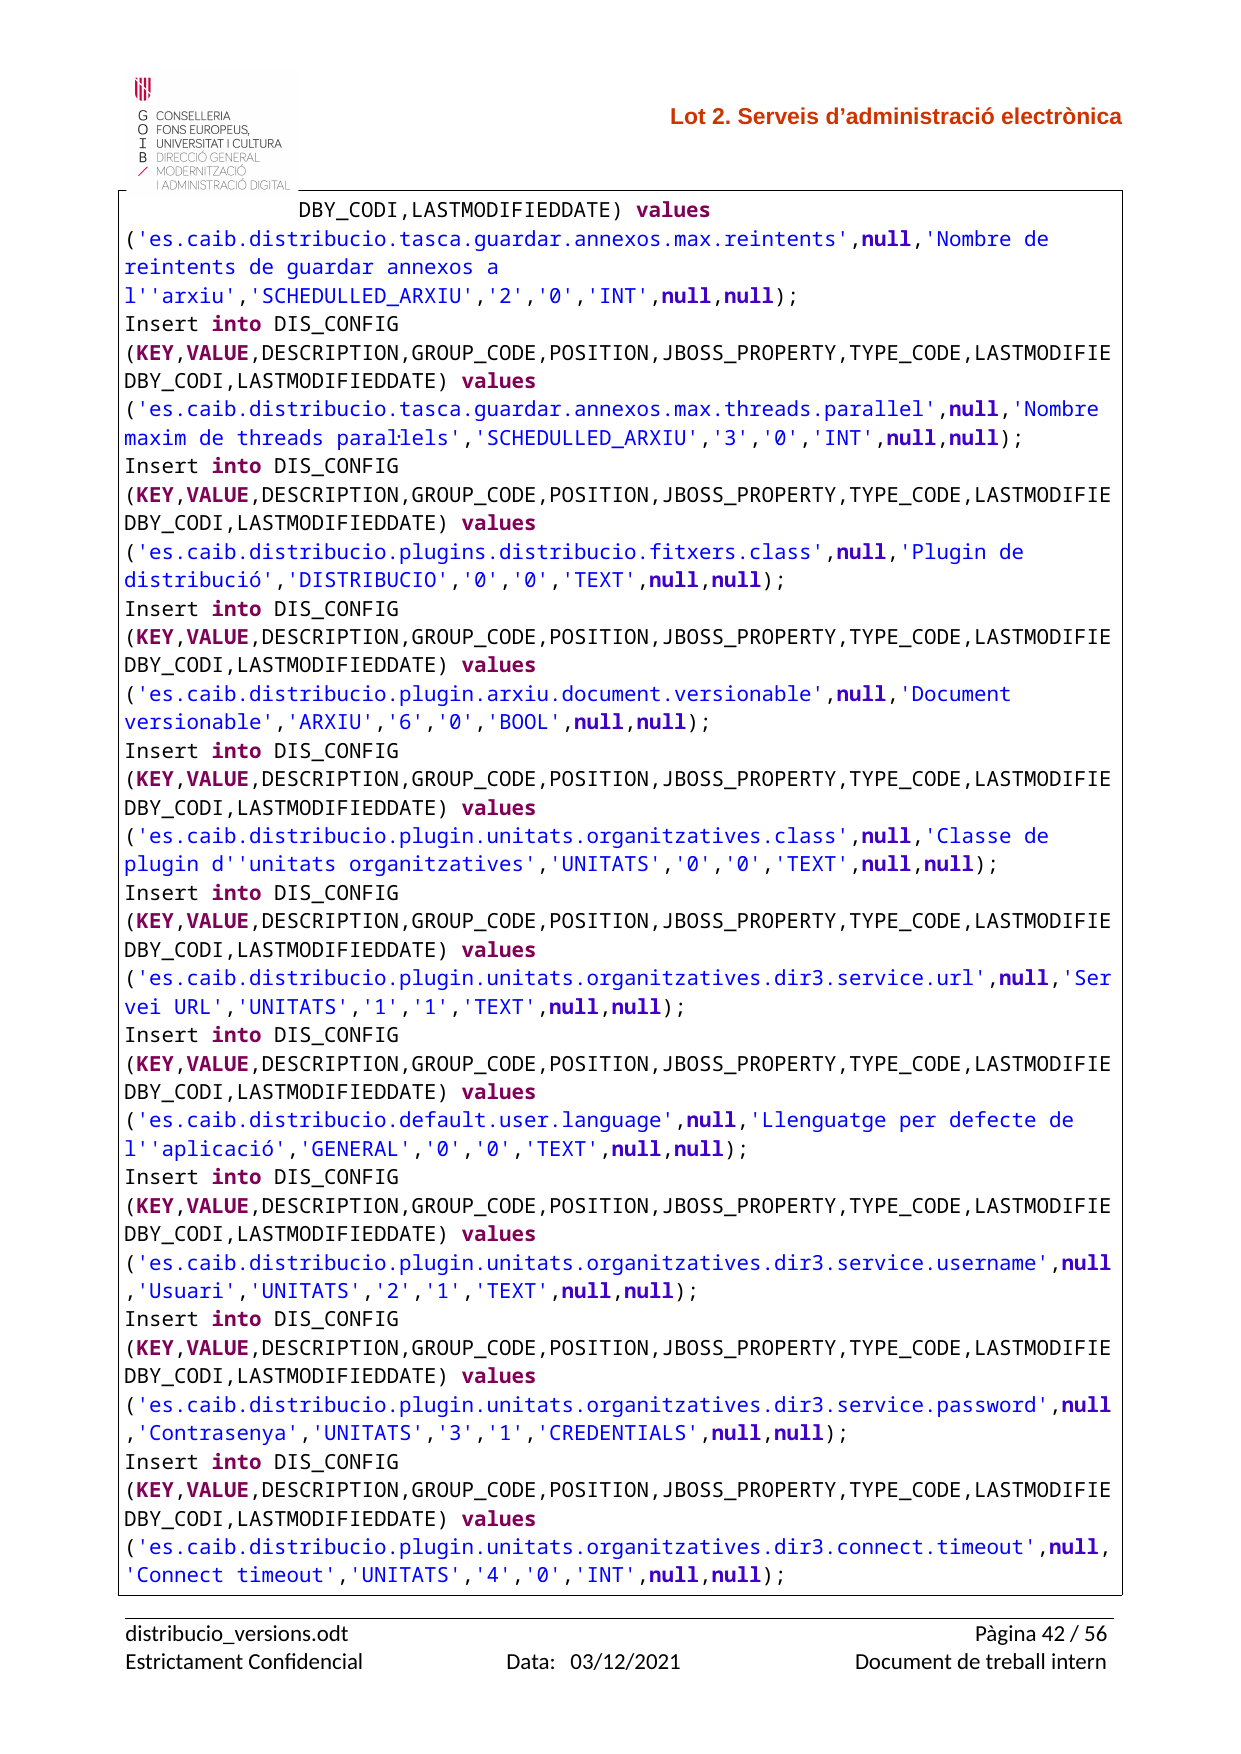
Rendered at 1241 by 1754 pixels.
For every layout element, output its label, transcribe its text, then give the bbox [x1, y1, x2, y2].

table_header DBY_CODI,LASTMODIFIEDDATE) values ('es.caib.distribucio.tasca.guardar.annexos.max.reintents',null,'Nombre de reintents de guardar annexos a l''arxiu','SCHEDULLED_ARXIU','2','0','INT',null,null); Insert into DIS_CONFIG (KEY,VALUE,DESCRIPTION,GROUP_CODE,POSITION,JBOSS_PROPERTY,TYPE_CODE,LASTMODIFIEDBY_CODI,LASTMODIFIEDDATE) values ('es.caib.distribucio.tasca.guardar.annexos.max.threads.parallel',null,'Nombre maxim de threads paral·lels','SCHEDULLED_ARXIU','3','0','INT',null,null); Insert into DIS_CONFIG (KEY,VALUE,DESCRIPTION,GROUP_CODE,POSITION,JBOSS_PROPERTY,TYPE_CODE,LASTMODIFIEDBY_CODI,LASTMODIFIEDDATE) values ('es.caib.distribucio.plugins.distribucio.fitxers.class',null,'Plugin de distribució','DISTRIBUCIO','0','0','TEXT',null,null); Insert into DIS_CONFIG (KEY,VALUE,DESCRIPTION,GROUP_CODE,POSITION,JBOSS_PROPERTY,TYPE_CODE,LASTMODIFIEDBY_CODI,LASTMODIFIEDDATE) values ('es.caib.distribucio.plugin.arxiu.document.versionable',null,'Document versionable','ARXIU','6','0','BOOL',null,null); Insert into DIS_CONFIG (KEY,VALUE,DESCRIPTION,GROUP_CODE,POSITION,JBOSS_PROPERTY,TYPE_CODE,LASTMODIFIEDBY_CODI,LASTMODIFIEDDATE) values ('es.caib.distribucio.plugin.unitats.organitzatives.class',null,'Classe de plugin d''unitats organitzatives','UNITATS','0','0','TEXT',null,null); Insert into DIS_CONFIG (KEY,VALUE,DESCRIPTION,GROUP_CODE,POSITION,JBOSS_PROPERTY,TYPE_CODE,LASTMODIFIEDBY_CODI,LASTMODIFIEDDATE) values ('es.caib.distribucio.plugin.unitats.organitzatives.dir3.service.url',null,'Servei URL','UNITATS','1','1','TEXT',null,null); Insert into DIS_CONFIG (KEY,VALUE,DESCRIPTION,GROUP_CODE,POSITION,JBOSS_PROPERTY,TYPE_CODE,LASTMODIFIEDBY_CODI,LASTMODIFIEDDATE) values ('es.caib.distribucio.default.user.language',null,'Llenguatge per defecte de l''aplicació','GENERAL','0','0','TEXT',null,null); Insert into DIS_CONFIG (KEY,VALUE,DESCRIPTION,GROUP_CODE,POSITION,JBOSS_PROPERTY,TYPE_CODE,LASTMODIFIEDBY_CODI,LASTMODIFIEDDATE) values ('es.caib.distribucio.plugin.unitats.organitzatives.dir3.service.username',null,'Usuari','UNITATS','2','1','TEXT',null,null); Insert into DIS_CONFIG (KEY,VALUE,DESCRIPTION,GROUP_CODE,POSITION,JBOSS_PROPERTY,TYPE_CODE,LASTMODIFIEDBY_CODI,LASTMODIFIEDDATE) values ('es.caib.distribucio.plugin.unitats.organitzatives.dir3.service.password',null,'Contrasenya','UNITATS','3','1','CREDENTIALS',null,null); Insert into DIS_CONFIG (KEY,VALUE,DESCRIPTION,GROUP_CODE,POSITION,JBOSS_PROPERTY,TYPE_CODE,LASTMODIFIEDBY_CODI,LASTMODIFIEDDATE) values ('es.caib.distribucio.plugin.unitats.organitzatives.dir3.connect.timeout',null,'Connect timeout','UNITATS','4','0','INT',null,null); [119, 191, 1122, 1595]
picture [126, 70, 299, 197]
